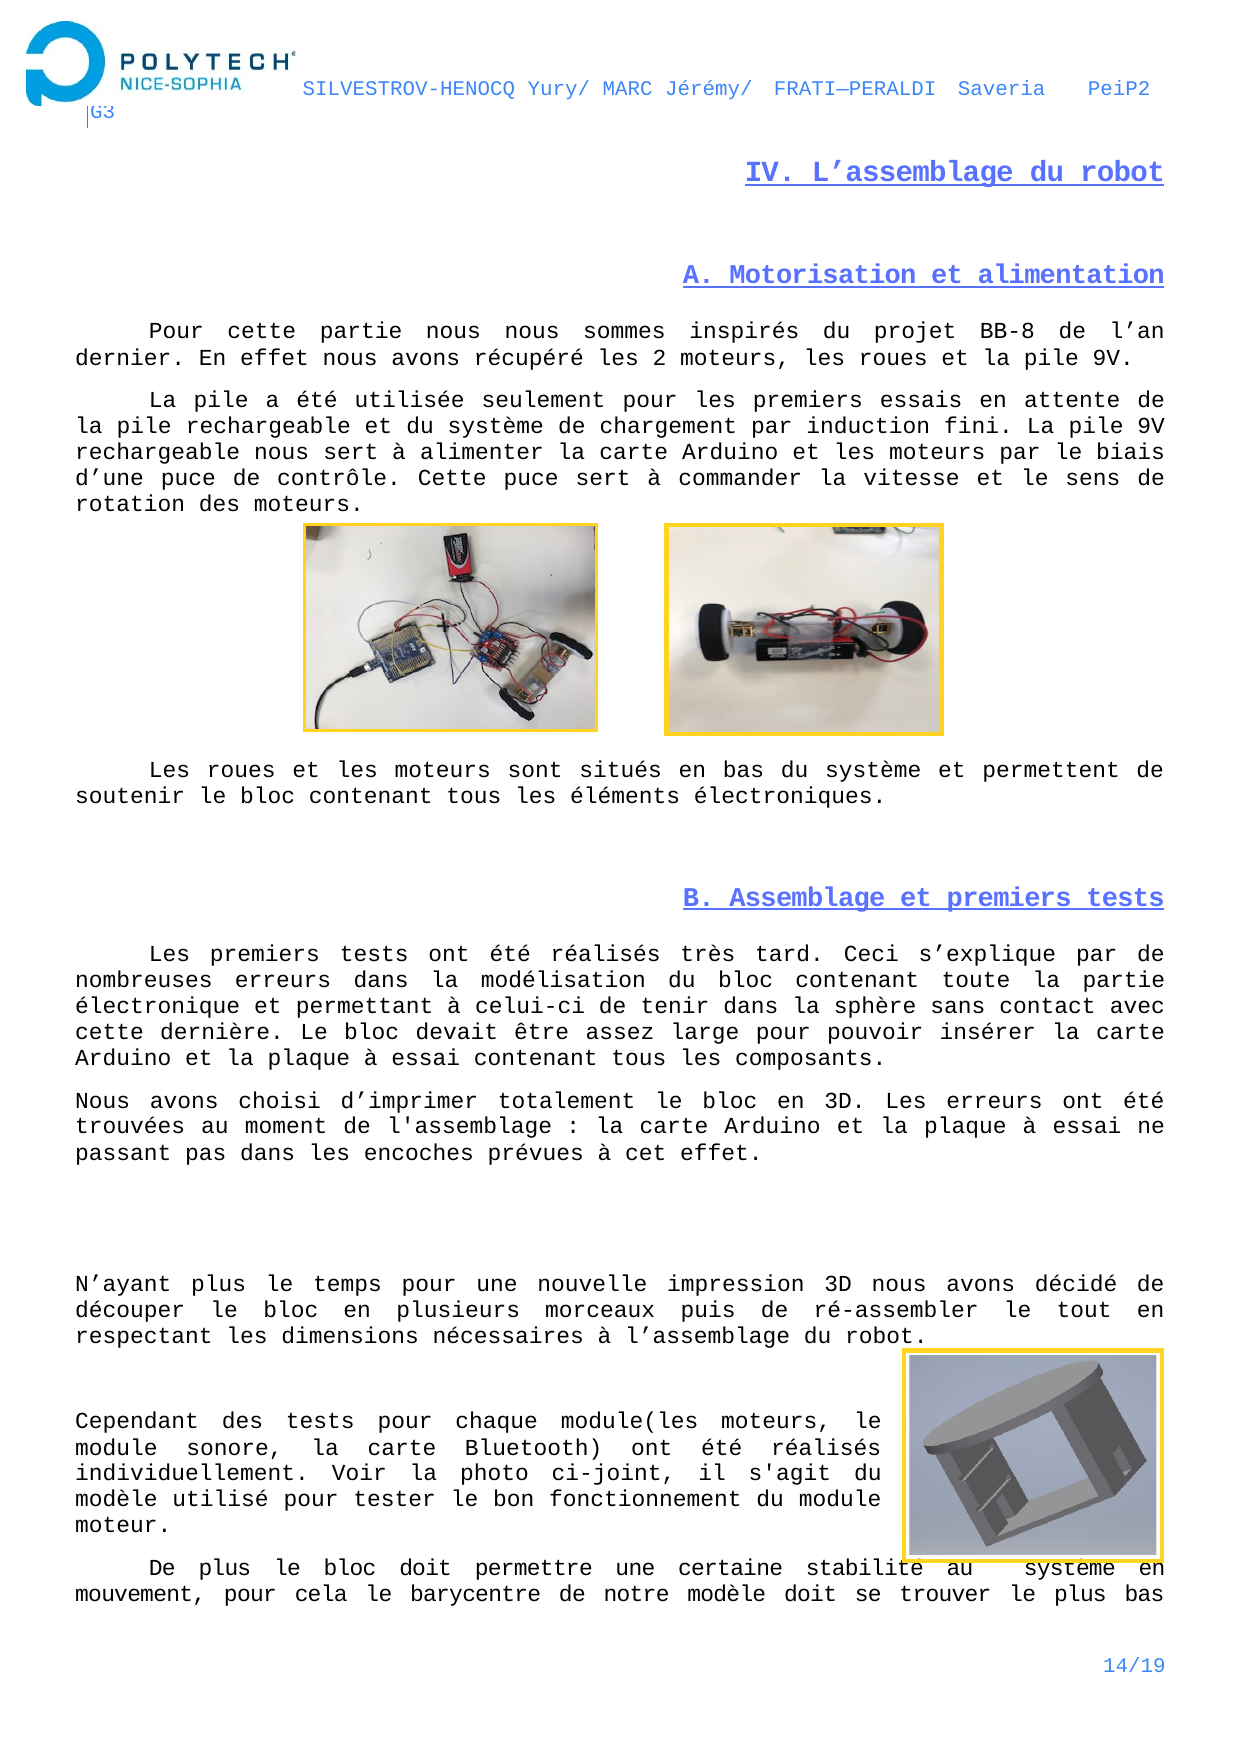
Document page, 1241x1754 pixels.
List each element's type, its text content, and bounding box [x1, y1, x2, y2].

picture [26, 95, 35, 106]
text IV. L’assemblage du robot [75, 158, 1165, 191]
picture [41, 21, 296, 106]
picture [306, 526, 595, 729]
text Les roues et les moteurs sont situés en bas du système et permettent de soutenir le bloc contenant tous les éléments électroniques. [75, 758, 1165, 810]
text B. Assemblage et premiers tests [75, 883, 1165, 914]
text De plus le bloc doit permettre une certaine stabilité auss système en mouvement, pour cela le barycentre de notre modèle doit se trouver le plus bas [75, 1556, 1165, 1608]
picture [669, 527, 939, 732]
picture [26, 21, 89, 86]
text Pour cette partie nous nous sommes inspirés du projet BB-8 de l’an dernier. En effet nous avons récupéré les 2 moteurs, les roues et la pile 9V. [75, 320, 1165, 372]
text Nous avons choisi d’imprimer totalement le bloc en 3D. Les erreurs ont été trouvées au moment de l'assemblage : la carte Arduino et la plaque à essai ne passant pas dans les encoches prévues à cet effet. [75, 1089, 1165, 1167]
text La pile a été utilisée seulement pour les premiers essais en attente de la pile rechargeable et du système de chargement par induction fini. La pile 9V rechargeable nous sert à alimenter la carte Arduino et les moteurs par le biais d’une puce de contrôle. Cette puce sert à commander la vitesse et le sens de rotation des moteurs. [75, 388, 1165, 518]
text Les premiers tests ont été réalisés très tard. Ceci s’explique par de nombreuses erreurs dans la modélisation du bloc contenant toute la partie électronique et permettant à celui-ci de tenir dans la sphère sans contact avec cette dernière. Le bloc devait être assez large pour pouvoir insérer la carte Arduino et la plaque à essai contenant tous les composants. [75, 943, 1165, 1072]
picture [924, 1369, 1158, 1556]
text A. Motorisation et alimentation [75, 261, 1165, 291]
text Cependant des tests pour chaque module(les moteurs, less module sonore, la carte Bluetooth) ont été réalisésss individuellement. Voir la photo ci-joint, il s'agit duss modèle utilisé pour tester le bon fonctionnement du moduless moteur. [75, 1410, 902, 1539]
text N’ayant plus le temps pour une nouvelle impression 3D nous avons décidé de découper le bloc en plusieurs morceaux puis de ré-assembler le tout en respectant les dimensions nécessaires à l’assemblage du robot. [75, 1273, 1165, 1351]
